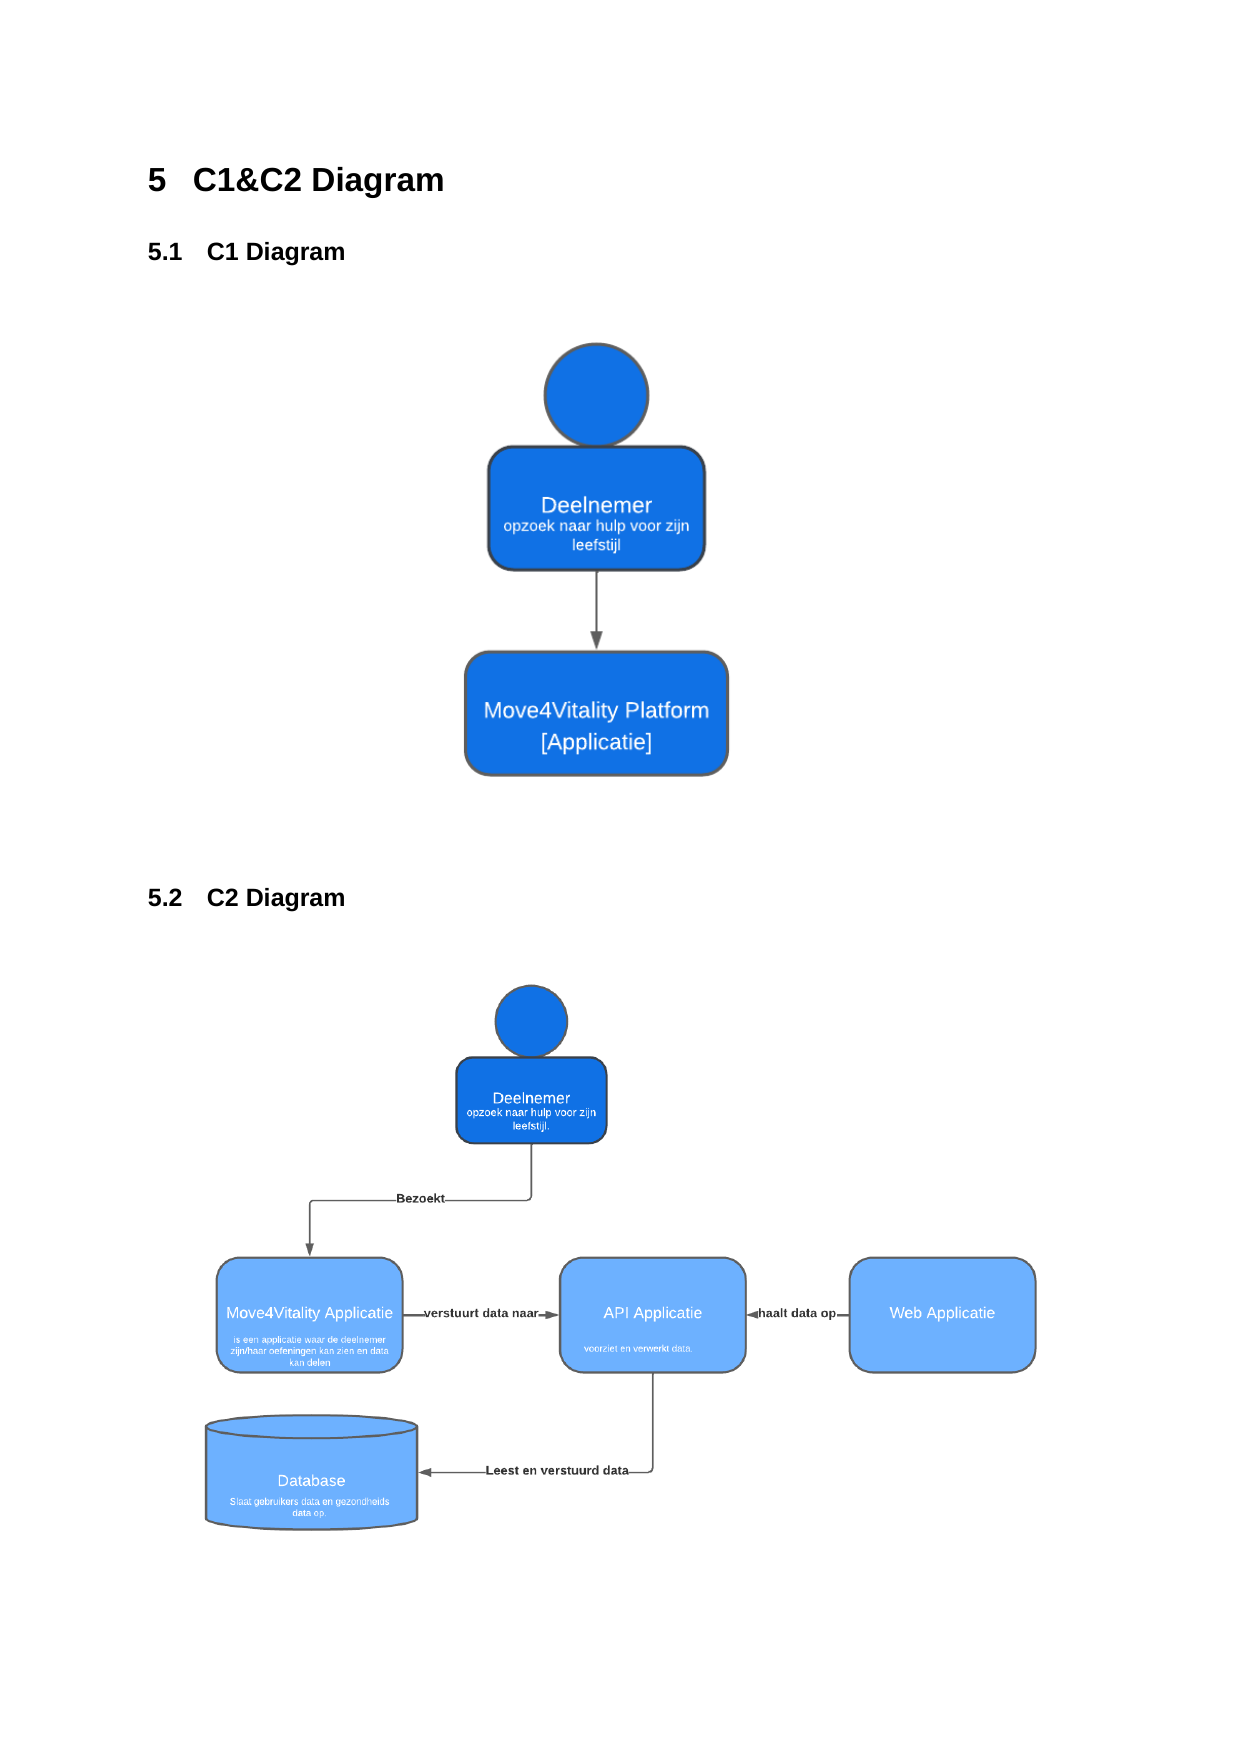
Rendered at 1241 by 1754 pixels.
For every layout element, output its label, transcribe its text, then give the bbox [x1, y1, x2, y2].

subtitle C2 Diagram [148, 883, 1093, 912]
subtitle C1&C2 Diagram [148, 160, 1093, 198]
subtitle C1 Diagram [148, 236, 1093, 265]
